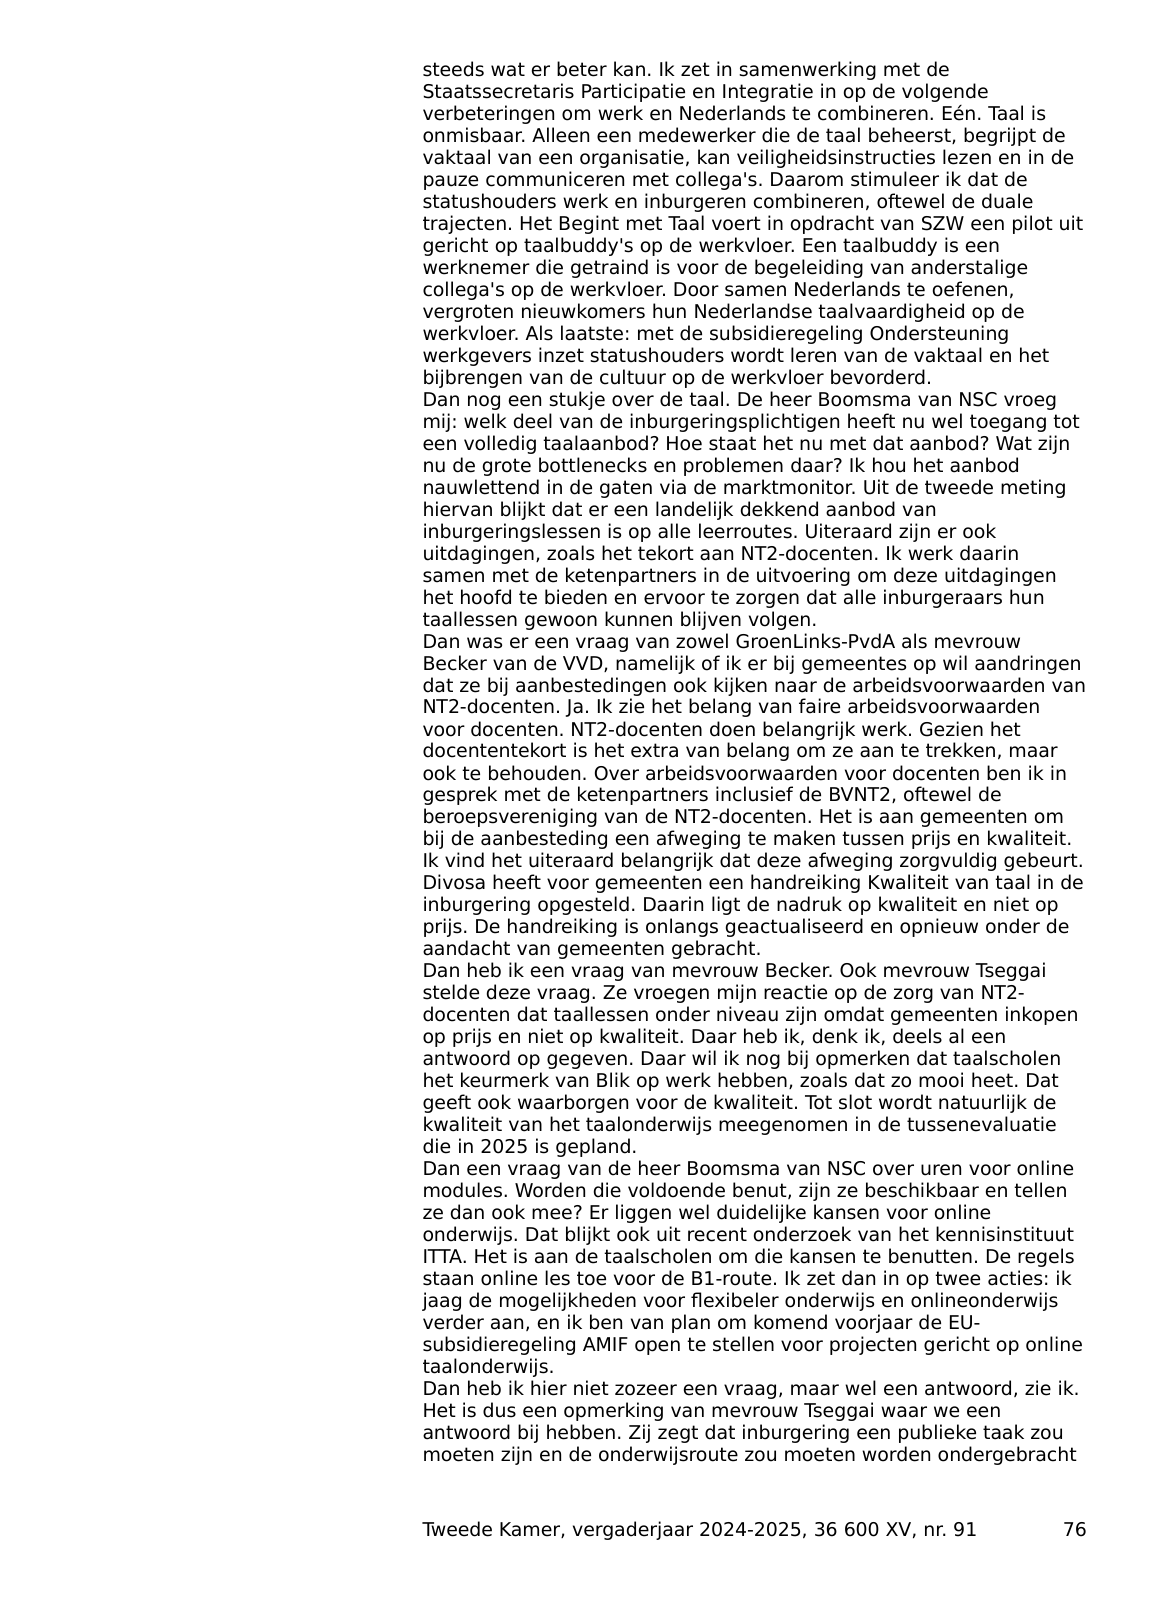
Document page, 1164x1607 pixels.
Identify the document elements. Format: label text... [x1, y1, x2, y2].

text Dan heb ik hier niet zozeer een vraag, maar wel een antwoord, zie ik. Het is dus een opmerking van mevrouw Tseggai waar we een antwoord bij hebben. Zij zegt dat inburgering een publieke taak zou moeten zijn en de onderwijsroute zou moeten worden ondergebracht [422, 1378, 1087, 1466]
text Dan nog een stukje over de taal. De heer Boomsma van NSC vroeg mij: welk deel van de inburgeringsplichtigen heeft nu wel toegang tot een volledig taalaanbod? Hoe staat het nu met dat aanbod? Wat zijn nu de grote bottlenecks en problemen daar? Ik hou het aanbod nauwlettend in de gaten via de marktmonitor. Uit de tweede meting hiervan blijkt dat er een landelijk dekkend aanbod van inburgeringslessen is op alle leerroutes. Uiteraard zijn er ook uitdagingen, zoals het tekort aan NT2-docenten. Ik werk daarin samen met de ketenpartners in de uitvoering om deze uitdagingen het hoofd te bieden en ervoor te zorgen dat alle inburgeraars hun taallessen gewoon kunnen blijven volgen. [422, 389, 1087, 631]
text Dan een vraag van de heer Boomsma van NSC over uren voor online modules. Worden die voldoende benut, zijn ze beschikbaar en tellen ze dan ook mee? Er liggen wel duidelijke kansen voor online onderwijs. Dat blijkt ook uit recent onderzoek van het kennisinstituut ITTA. Het is aan de taalscholen om die kansen te benutten. De regels staan online les toe voor de B1-route. Ik zet dan in op twee acties: ik jaag de mogelijkheden voor flexibeler onderwijs en onlineonderwijs verder aan, en ik ben van plan om komend voorjaar de EU-subsidieregeling AMIF open te stellen voor projecten gericht op online taalonderwijs. [422, 1158, 1087, 1378]
text Dan was er een vraag van zowel GroenLinks-PvdA als mevrouw Becker van de VVD, namelijk of ik er bij gemeentes op wil aandringen dat ze bij aanbestedingen ook kijken naar de arbeidsvoorwaarden van NT2-docenten. Ja. Ik zie het belang van faire arbeidsvoorwaarden voor docenten. NT2-docenten doen belangrijk werk. Gezien het docententekort is het extra van belang om ze aan te trekken, maar ook te behouden. Over arbeidsvoorwaarden voor docenten ben ik in gesprek met de ketenpartners inclusief de BVNT2, oftewel de beroepsvereniging van de NT2-docenten. Het is aan gemeenten om bij de aanbesteding een afweging te maken tussen prijs en kwaliteit. Ik vind het uiteraard belangrijk dat deze afweging zorgvuldig gebeurt. Divosa heeft voor gemeenten een handreiking Kwaliteit van taal in de inburgering opgesteld. Daarin ligt de nadruk op kwaliteit en niet op prijs. De handreiking is onlangs geactualiseerd en opnieuw onder de aandacht van gemeenten gebracht. [422, 631, 1087, 960]
text steeds wat er beter kan. Ik zet in samenwerking met de Staatssecretaris Participatie en Integratie in op de volgende verbeteringen om werk en Nederlands te combineren. Eén. Taal is onmisbaar. Alleen een medewerker die de taal beheerst, begrijpt de vaktaal van een organisatie, kan veiligheidsinstructies lezen en in de pauze communiceren met collega's. Daarom stimuleer ik dat de statushouders werk en inburgeren combineren, oftewel de duale trajecten. Het Begint met Taal voert in opdracht van SZW een pilot uit gericht op taalbuddy's op de werkvloer. Een taalbuddy is een werknemer die getraind is voor de begeleiding van anderstalige collega's op de werkvloer. Door samen Nederlands te oefenen, vergroten nieuwkomers hun Nederlandse taalvaardigheid op de werkvloer. Als laatste: met de subsidieregeling Ondersteuning werkgevers inzet statushouders wordt leren van de vaktaal en het bijbrengen van de cultuur op de werkvloer bevorderd. [422, 59, 1087, 389]
text Dan heb ik een vraag van mevrouw Becker. Ook mevrouw Tseggai stelde deze vraag. Ze vroegen mijn reactie op de zorg van NT2-docenten dat taallessen onder niveau zijn omdat gemeenten inkopen op prijs en niet op kwaliteit. Daar heb ik, denk ik, deels al een antwoord op gegeven. Daar wil ik nog bij opmerken dat taalscholen het keurmerk van Blik op werk hebben, zoals dat zo mooi heet. Dat geeft ook waarborgen voor de kwaliteit. Tot slot wordt natuurlijk de kwaliteit van het taalonderwijs meegenomen in de tussenevaluatie die in 2025 is gepland. [422, 960, 1087, 1158]
